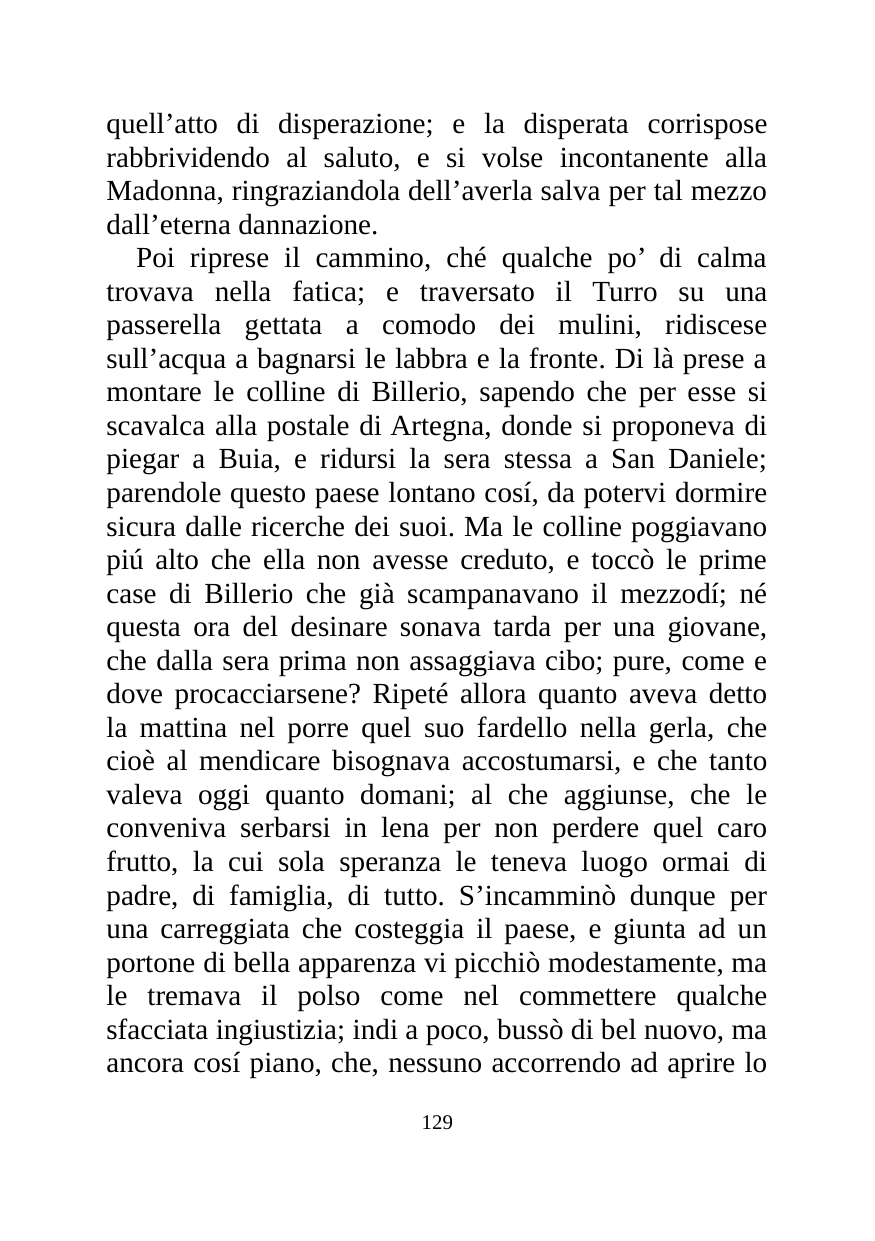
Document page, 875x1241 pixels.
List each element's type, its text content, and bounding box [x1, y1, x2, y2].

text Poi riprese il cammino, ché qualche po’ di calma trovava nella fatica; e traversato il Turro su una passerella gettata a comodo dei mulini, ridiscese sull’acqua a bagnarsi le labbra e la fronte. Di là prese a montare le colline di Billerio, sapendo che per esse si scavalca alla postale di Artegna, donde si proponeva di piegar a Buia, e ridursi la sera stessa a San Daniele; parendole questo paese lontano cosí, da potervi dormire sicura dalle ricerche dei suoi. Ma le colline poggiavano piú alto che ella non avesse creduto, e toccò le prime case di Billerio che già scampanavano il mezzodí; né questa ora del desinare sonava tarda per una giovane, che dalla sera prima non assaggiava cibo; pure, come e dove procacciarsene? Ripeté allora quanto aveva detto la mattina nel porre quel suo fardello nella gerla, che cioè al mendicare bisognava accostumarsi, e che tanto valeva oggi quanto domani; al che aggiunse, che le conveniva serbarsi in lena per non perdere quel caro frutto, la cui sola speranza le teneva luogo ormai di padre, di famiglia, di tutto. S’incamminò dunque per una carreggiata che costeggia il paese, e giunta ad un portone di bella apparenza vi picchiò modestamente, ma le tremava il polso come nel commettere qualche sfacciata ingiustizia; indi a poco, bussò di bel nuovo, ma ancora cosí piano, che, nessuno accorrendo ad aprire lo [106, 240, 768, 1079]
text quell’atto di disperazione; e la disperata corrispose rabbrividendo al saluto, e si volse incontanente alla Madonna, ringraziandola dell’averla salva per tal mezzo dall’eterna dannazione. [106, 106, 768, 240]
